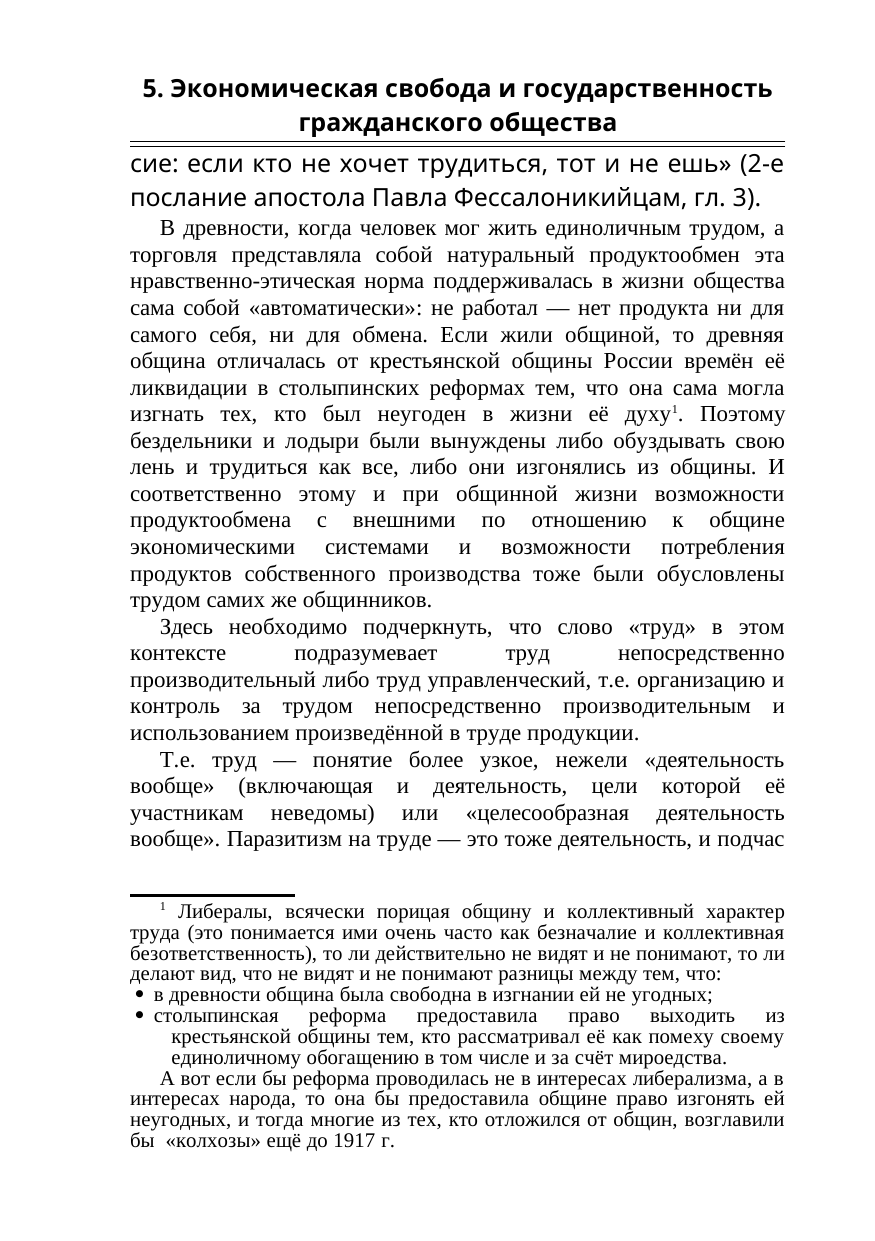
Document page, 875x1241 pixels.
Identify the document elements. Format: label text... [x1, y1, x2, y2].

list в древности община была свободна в изгнании ей не угодных; [136, 985, 785, 1006]
text Здесь необходимо подчеркнуть, что слово «труд» в этом контексте подразумевает труд непосредственно производительный либо труд управленческий, т.е. организацию и контроль за трудом непосредственно производительным и использованием произведённой в труде продукции. [130, 613, 785, 745]
text В древности, когда человек мог жить единоличным трудом, а торговля представляла собой натуральный продуктообмен эта нравственно-этическая норма поддерживалась в жизни общества сама собой «автоматически»: не работал — нет продукта ни для самого себя, ни для обмена. Если жили общиной, то древняя община отличалась от крестьянской общины России времён её ликвидации в столыпинских реформах тем, что она сама могла изгнать тех, кто был неугоден в жизни её духу. Поэтому бездельники и лодыри были вынуждены либо обуздывать свою лень и трудиться как все, либо они изгонялись из общины. И соответственно этому и при общинной жизни возможности продуктообмена с внешними по отношению к общине экономическими системами и возможности потребления продуктов собственного производства тоже были обусловлены трудом самих же общинников. [130, 214, 785, 613]
text сие: если кто не хочет трудиться, тот и не ешь» (2-е послание апостола Павла Фессалоникийцам, гл. 3). [130, 147, 785, 214]
text Т.е. труд — понятие более узкое, нежели «деятельность вообще» (включающая и деятельность, цели которой её участникам неведомы) или «целесообразная деятельность вообще». Паразитизм на труде — это тоже деятельность, и подчас [130, 745, 785, 852]
text Либералы, всячески порицая общину и коллективный характер труда (это понимается ими очень часто как безначалие и коллективная безответственность), то ли действительно не видят и не понимают, то ли делают вид, что не видят и не понимают разницы между тем, что: [130, 902, 785, 985]
text А вот если бы реформа проводилась не в интересах либерализма, а в интересах народа, то она бы предоставила общине право изгонять ей неугодных, и тогда многие из тех, кто отложился от общин, возглавили бы «колхозы» ещё до 1917 г. [130, 1068, 785, 1152]
list столыпинская реформа предоставила право выходить из крестьянской общины тем, кто рассматривал её как помеху своему единоличному обогащению в том числе и за счёт мироедства. [136, 1006, 785, 1068]
